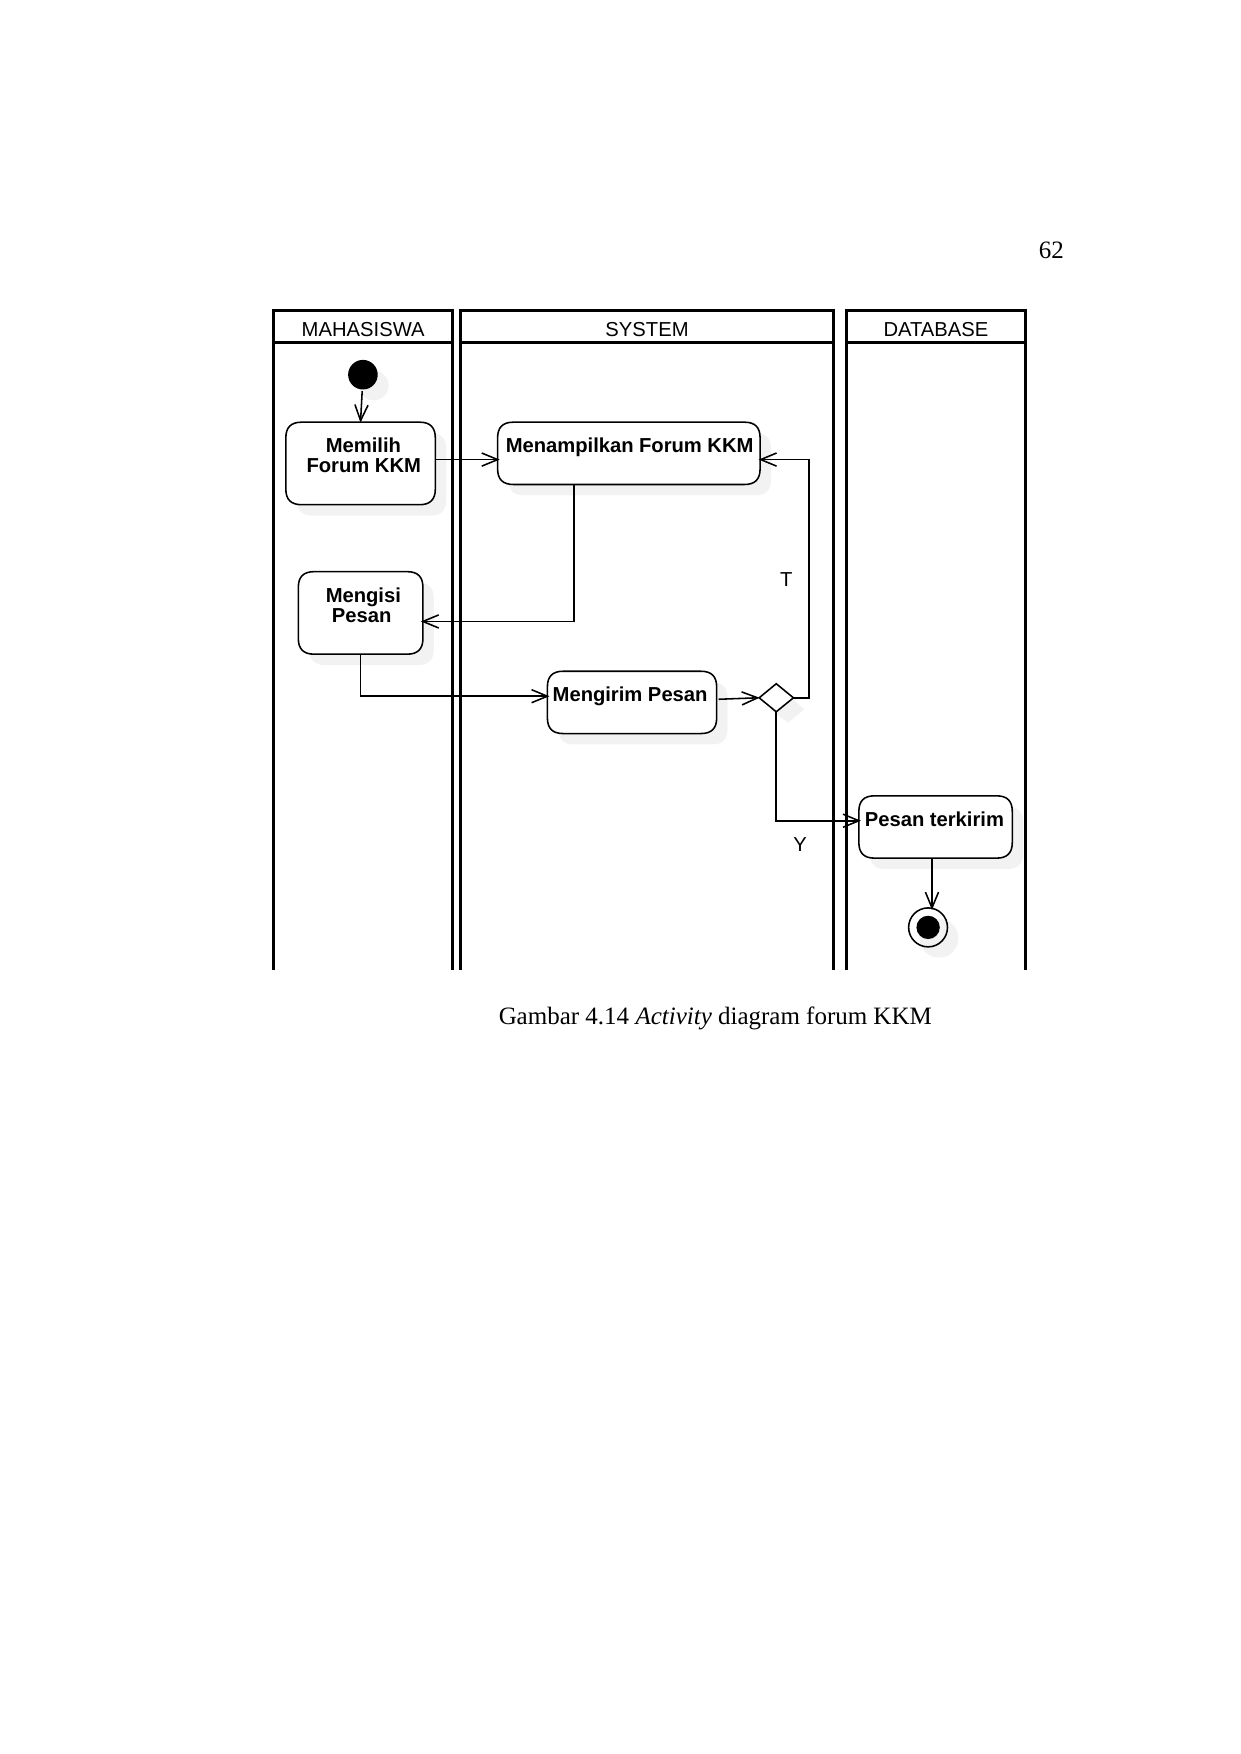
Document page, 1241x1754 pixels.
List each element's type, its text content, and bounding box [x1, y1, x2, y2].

text Gambar 4.14 Activity diagram forum KKM [367, 294, 1063, 1030]
